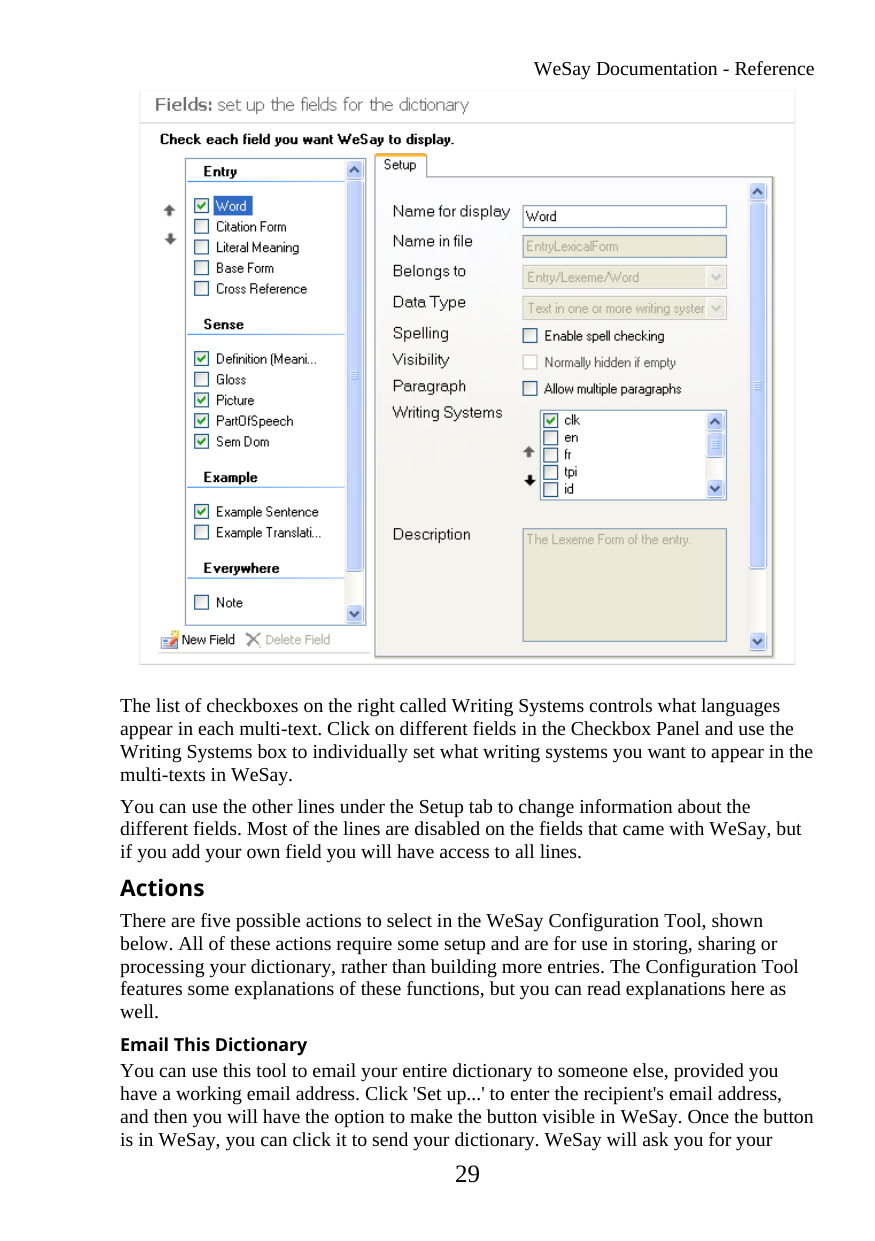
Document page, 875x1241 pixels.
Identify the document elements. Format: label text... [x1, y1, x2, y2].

subtitle Email This Dictionary [120, 1032, 814, 1056]
subtitle Actions [120, 872, 814, 903]
text The list of checkboxes on the right called Writing Systems controls what languages appear in each multi-text. Click on different fields in the Checkbox Panel and use the Writing Systems box to individually set what writing systems you want to appear in the multi-texts in WeSay. [120, 90, 814, 786]
text You can use this tool to email your entire dictionary to someone else, provided you have a working email address. Click 'Set up...' to enter the recipient's email address, and then you will have the option to make the button visible in WeSay. Once the button is in WeSay, you can click it to send your dictionary. WeSay will ask you for your [120, 1059, 814, 1151]
text There are five possible actions to select in the WeSay Configuration Tool, shown below. All of these actions require some setup and are for use in storing, sharing or processing your dictionary, rather than building more entries. The Configuration Tool features some explanations of these functions, but you can read explanations here as well. [120, 909, 814, 1023]
picture [139, 90, 796, 665]
text You can use the other lines under the Setup tab to change information about the different fields. Most of the lines are disabled on the fields that came with WeSay, but if you add your own field you will have access to all lines. [120, 794, 814, 863]
